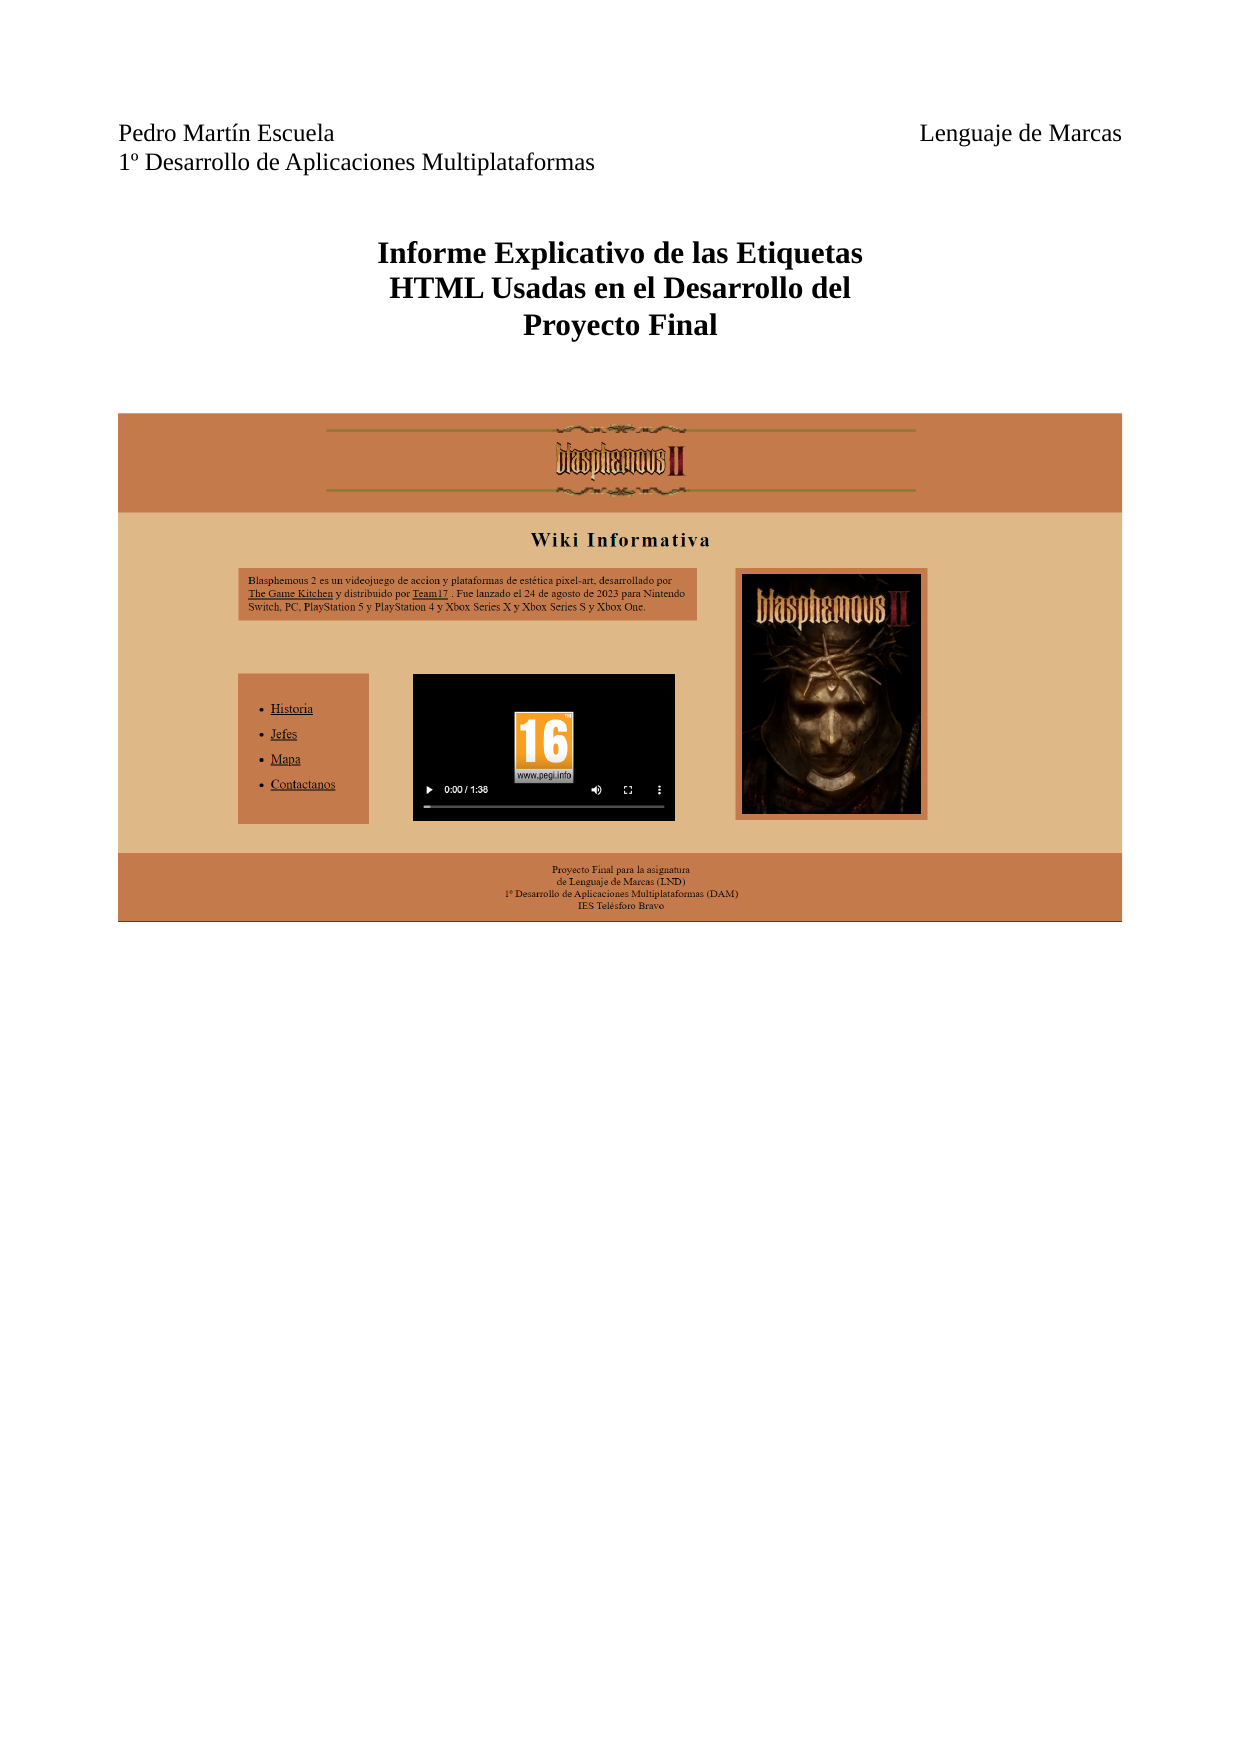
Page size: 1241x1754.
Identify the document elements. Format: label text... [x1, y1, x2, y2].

text Informe Explicativo de las Etiquetas [118, 234, 1122, 270]
picture [118, 413, 1123, 922]
text Proyecto Final [118, 306, 1122, 342]
text HTML Usadas en el Desarrollo del [118, 270, 1122, 306]
